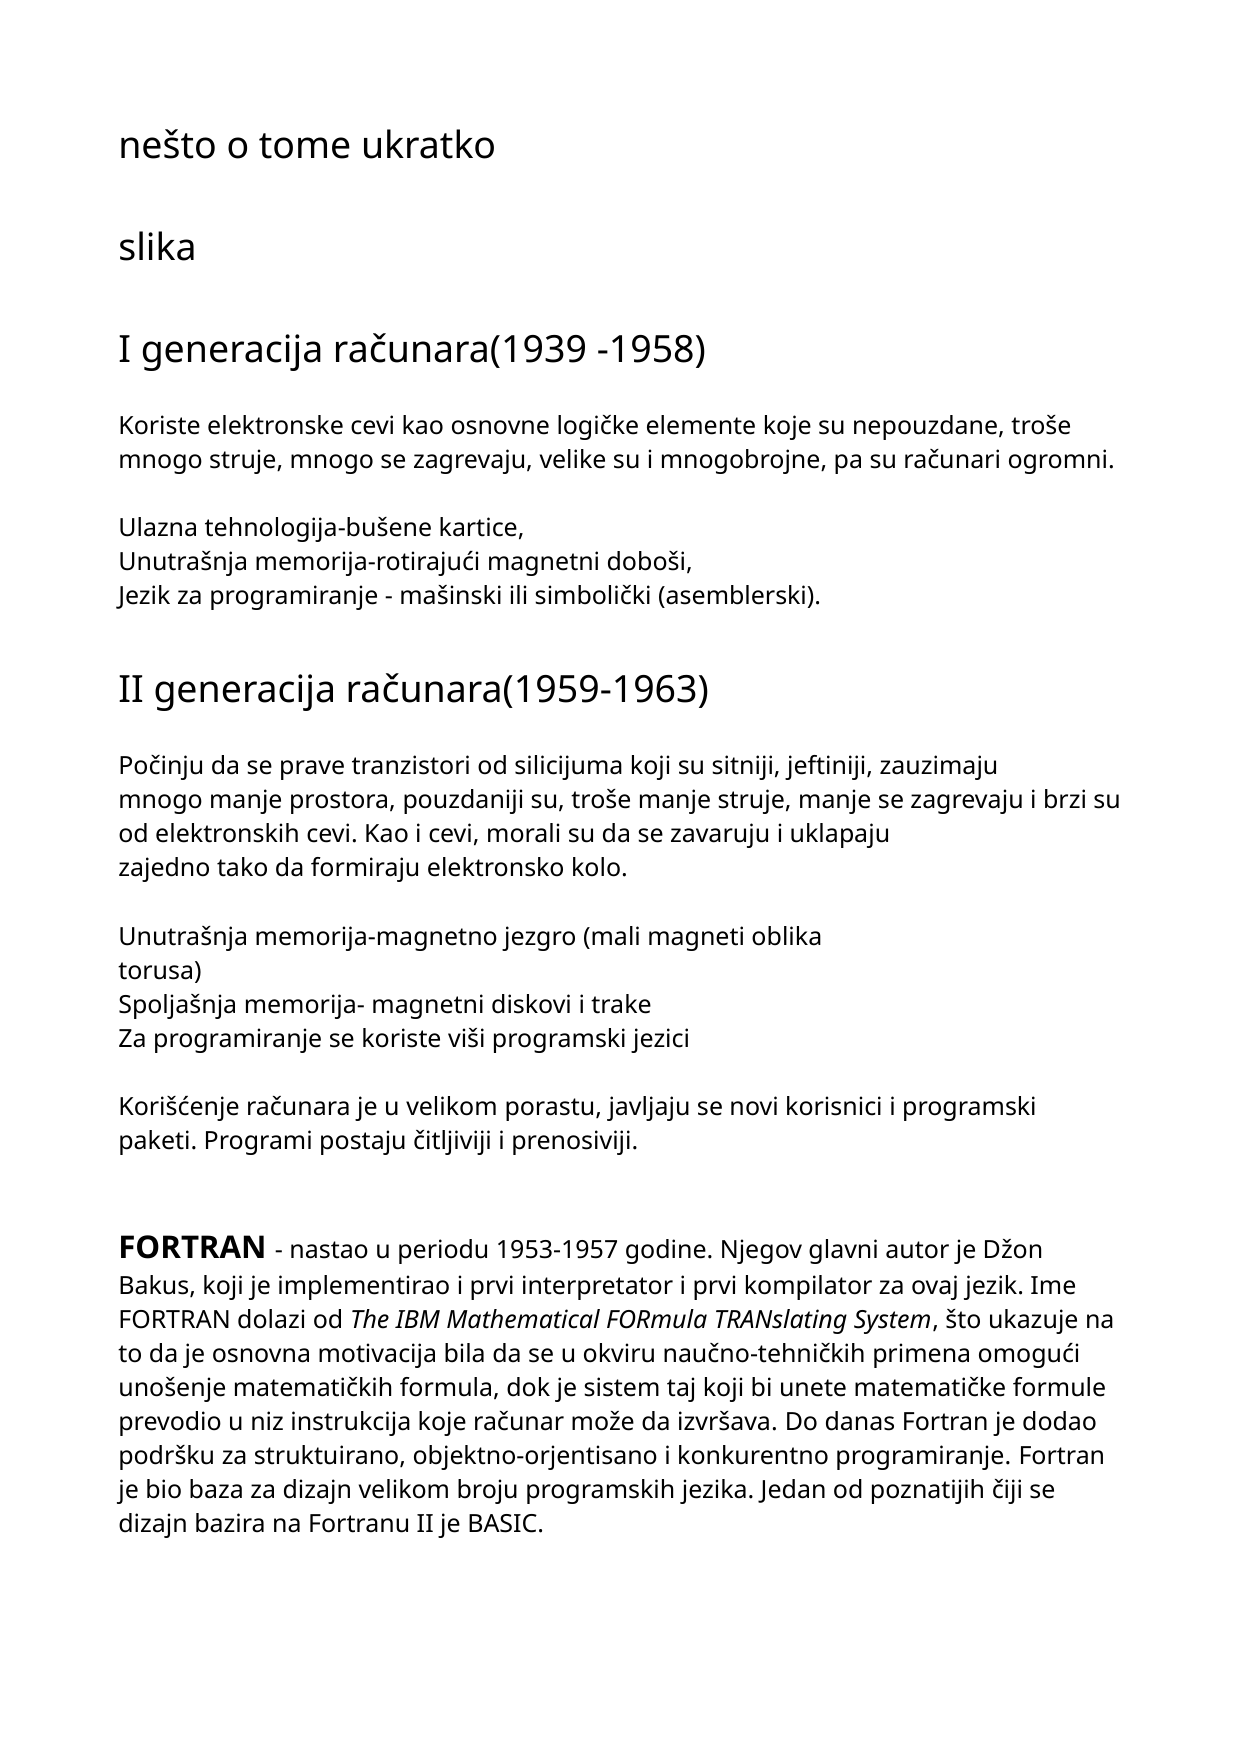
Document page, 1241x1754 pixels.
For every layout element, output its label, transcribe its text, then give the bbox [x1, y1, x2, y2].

text mnogo manje prostora, pouzdaniji su, troše manje struje, manje se zagrevaju i brzi su od elektronskih cevi. Kao i cevi, morali su da se zavaruju i uklapaju [118, 782, 1122, 850]
text II generacija računara(1959-1963) [118, 663, 1122, 714]
text I generacija računara(1939 -1958) [118, 322, 1122, 373]
text zajedno tako da formiraju elektronsko kolo. [118, 850, 1122, 884]
text Unutrašnja memorija-magnetno jezgro (mali magneti oblika [118, 918, 1122, 952]
text Počinju da se prave tranzistori od silicijuma koji su sitniji, jeftiniji, zauzimaju [118, 748, 1122, 782]
text slika [118, 220, 1122, 271]
text torusa) [118, 952, 1122, 986]
text Za programiranje se koriste viši programski jezici [118, 1020, 1122, 1054]
text nešto o tome ukratko [118, 118, 1122, 169]
text FORTRAN - nastao u periodu 1953-1957 godine. Njegov glavni autor je Džon Bakus, koji je implementirao i prvi interpretator i prvi kompilator za ovaj jezik. Ime FORTRAN dolazi od The IBM Mathematical FORmula TRANslating System, što ukazuje na to da je osnovna motivacija bila da se u okviru naučno-tehničkih primena omogući unošenje matematičkih formula, dok je sistem taj koji bi unete matematičke formule prevodio u niz instrukcija koje računar može da izvršava. Do danas Fortran je dodao podršku za struktuirano, objektno-orjentisano i konkurentno programiranje. Fortran je bio baza za dizajn velikom broju programskih jezika. Jedan od poznatijih čiji se dizajn bazira na Fortranu II je BASIC. [118, 1225, 1122, 1540]
text Spoljašnja memorija- magnetni diskovi i trake [118, 986, 1122, 1020]
text Jezik za programiranje - mašinski ili simbolički (asemblerski). [118, 578, 1122, 612]
text Ulazna tehnologija-bušene kartice, [118, 509, 1122, 544]
text Unutrašnja memorija-rotirajući magnetni doboši, [118, 544, 1122, 578]
text Koriste elektronske cevi kao osnovne logičke elemente koje su nepouzdane, troše mnogo struje, mnogo se zagrevaju, velike su i mnogobrojne, pa su računari ogromni. [118, 407, 1122, 476]
text Korišćenje računara je u velikom porastu, javljaju se novi korisnici i programski paketi. Programi postaju čitljiviji i prenosiviji. [118, 1088, 1122, 1157]
